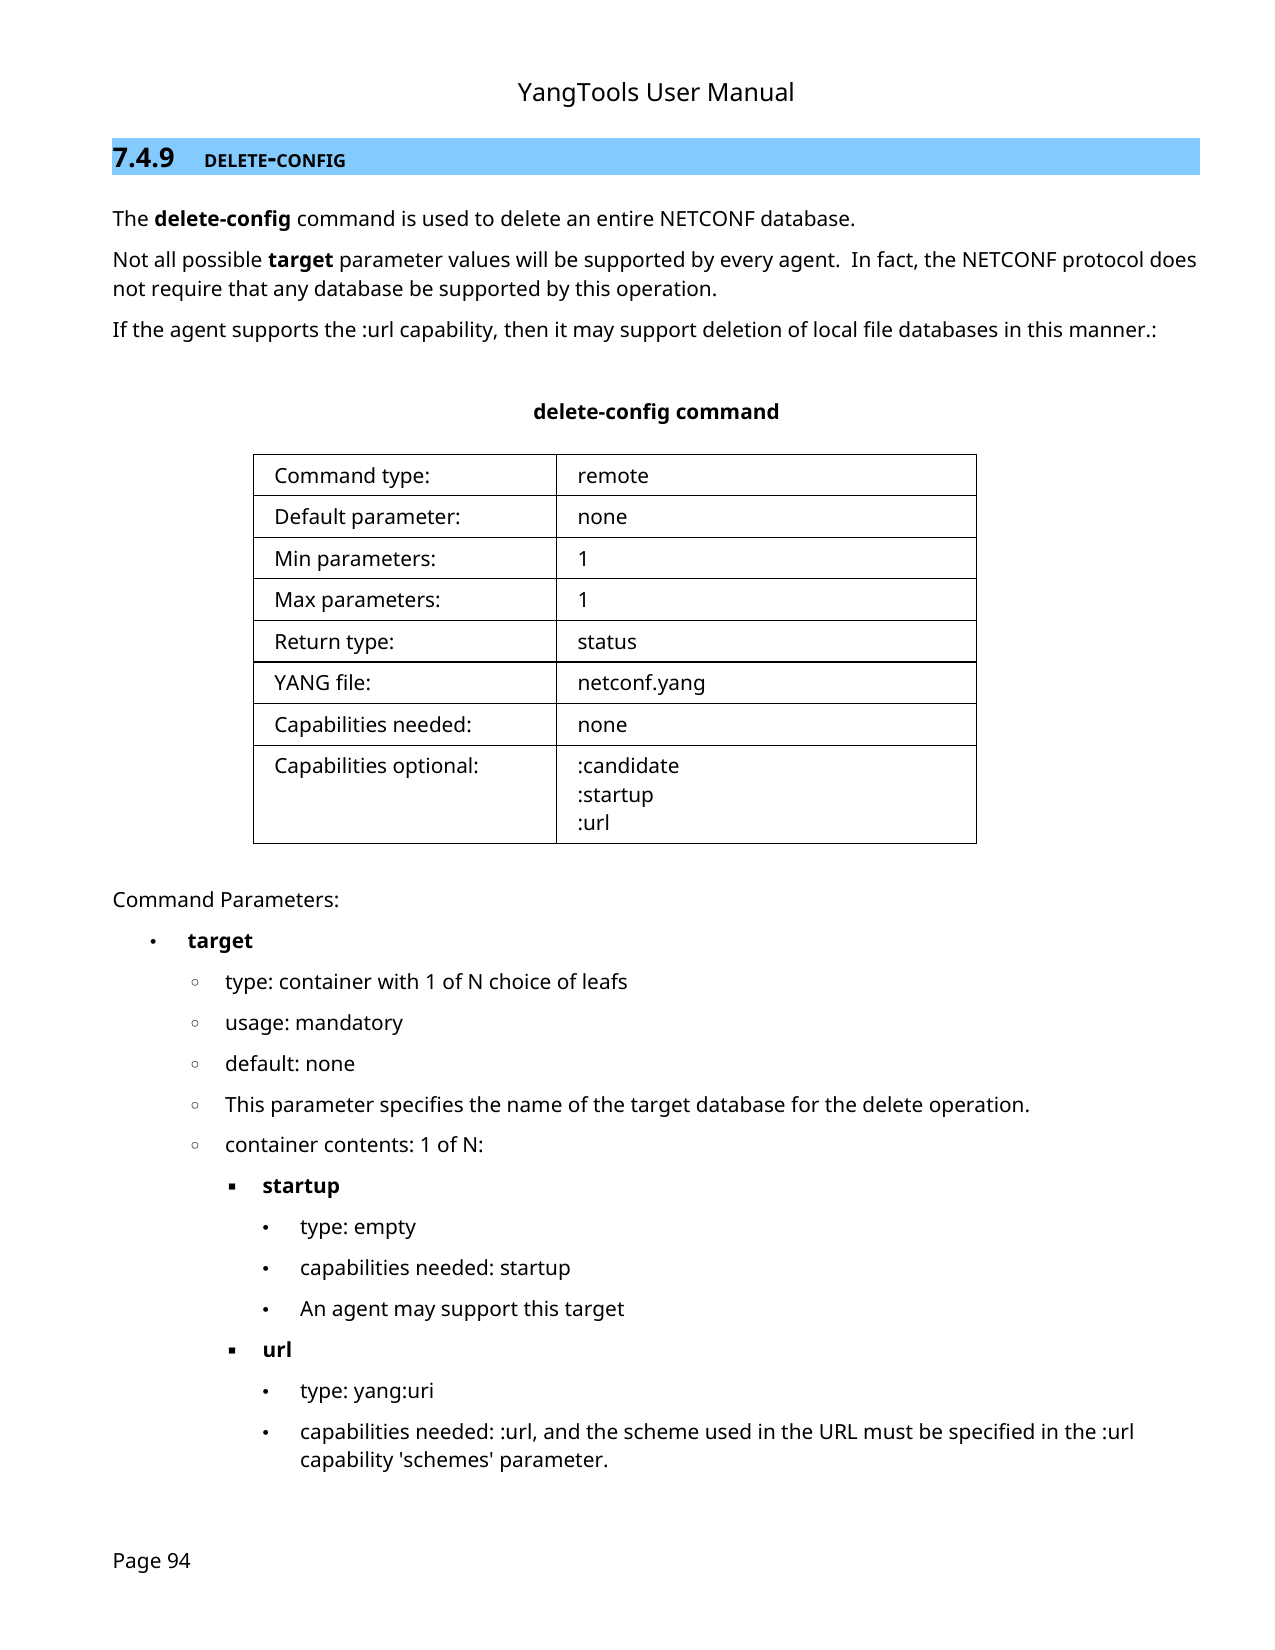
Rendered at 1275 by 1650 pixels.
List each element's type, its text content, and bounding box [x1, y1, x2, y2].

list default: none [187, 1049, 1200, 1077]
text If the agent supports the :url capability, then it may support deletion of local file databases in this manner.: [112, 315, 1200, 343]
text Not all possible target parameter values will be supported by every agent. In fact, the NETCONF protocol does not require that any database be supported by this operation. [112, 246, 1200, 302]
table_cell Max parameters: [254, 579, 556, 620]
list container contents: 1 of N: [187, 1131, 1200, 1159]
table_header Command type: [254, 455, 556, 495]
list usage: mandatory [187, 1008, 1200, 1036]
list type: container with 1 of N choice of leafs [187, 967, 1200, 995]
text The delete-config command is used to delete an entire NETCONF database. [112, 204, 1200, 233]
list capabilities needed: startup [262, 1253, 1200, 1282]
subtitle delete-config command [127, 397, 1185, 425]
text Command Parameters: [112, 885, 1200, 913]
list url [225, 1335, 1200, 1364]
table_cell :candidate :startup :url [557, 746, 976, 843]
list capabilities needed: :url, and the scheme used in the URL must be specified in the :url capability 'schemes' parameter. [262, 1417, 1200, 1474]
table_cell Capabilities needed: [254, 704, 556, 744]
table_cell netconf.yang [557, 663, 976, 703]
subtitle delete-config [112, 138, 1200, 175]
table_header remote [557, 455, 976, 495]
list This parameter specifies the name of the target database for the delete operation. [187, 1090, 1200, 1118]
list An agent may support this target [262, 1294, 1200, 1323]
table_cell YANG file: [254, 663, 556, 703]
list type: yang:uri [262, 1376, 1200, 1405]
table_cell none [557, 704, 976, 744]
table_cell 1 [557, 579, 976, 620]
table_cell Min parameters: [254, 538, 556, 578]
table_cell 1 [557, 538, 976, 578]
table_cell Default parameter: [254, 496, 556, 537]
list target [150, 926, 1200, 954]
table_cell status [557, 621, 976, 661]
table_cell Capabilities optional: [254, 746, 556, 843]
list startup [225, 1172, 1200, 1200]
table_cell none [557, 496, 976, 537]
table_cell Return type: [254, 621, 556, 661]
list type: empty [262, 1212, 1200, 1241]
